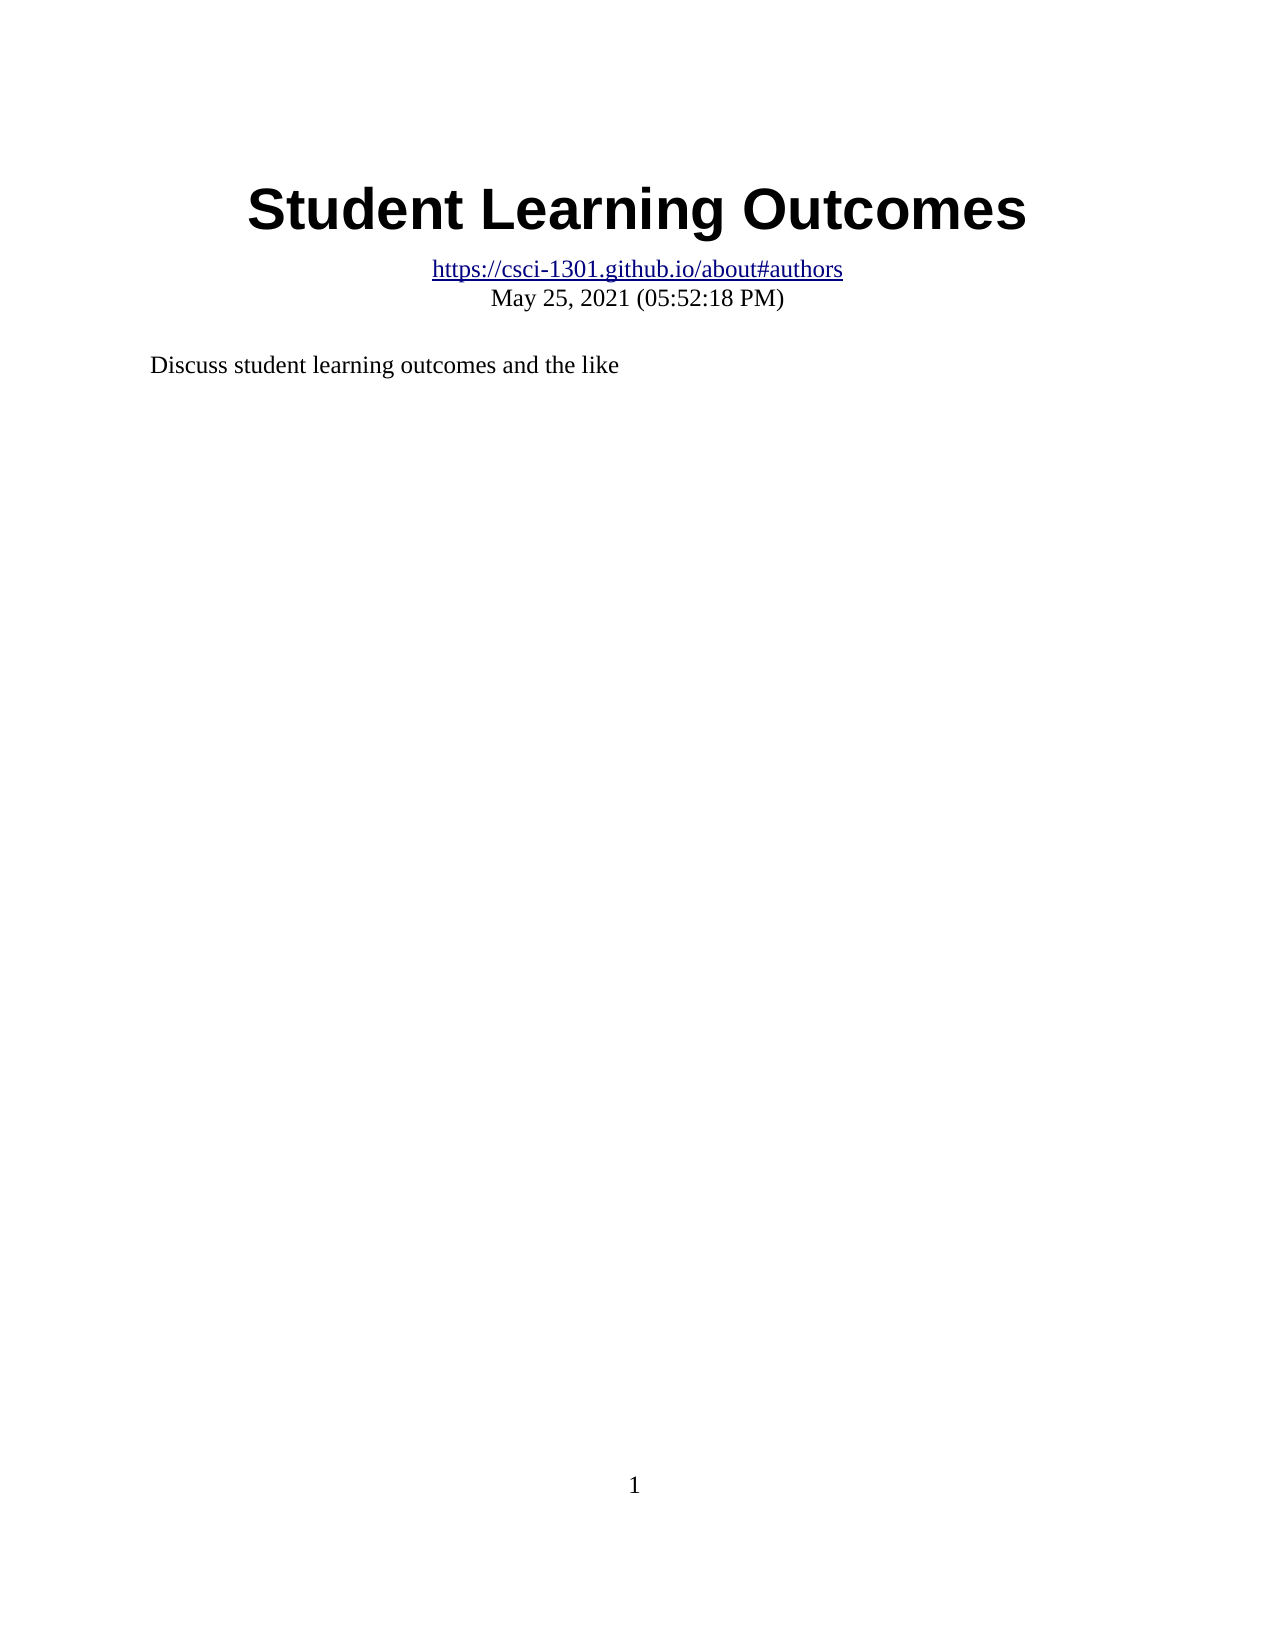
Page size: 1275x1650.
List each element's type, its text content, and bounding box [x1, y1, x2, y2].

title Student Learning Outcomes [150, 175, 1125, 242]
text Discuss student learning outcomes and the like [150, 350, 1125, 378]
text May 25, 2021 (05:52:18 PM) [150, 283, 1125, 312]
text https://csci-1301.github.io/about#authors [150, 254, 1125, 283]
